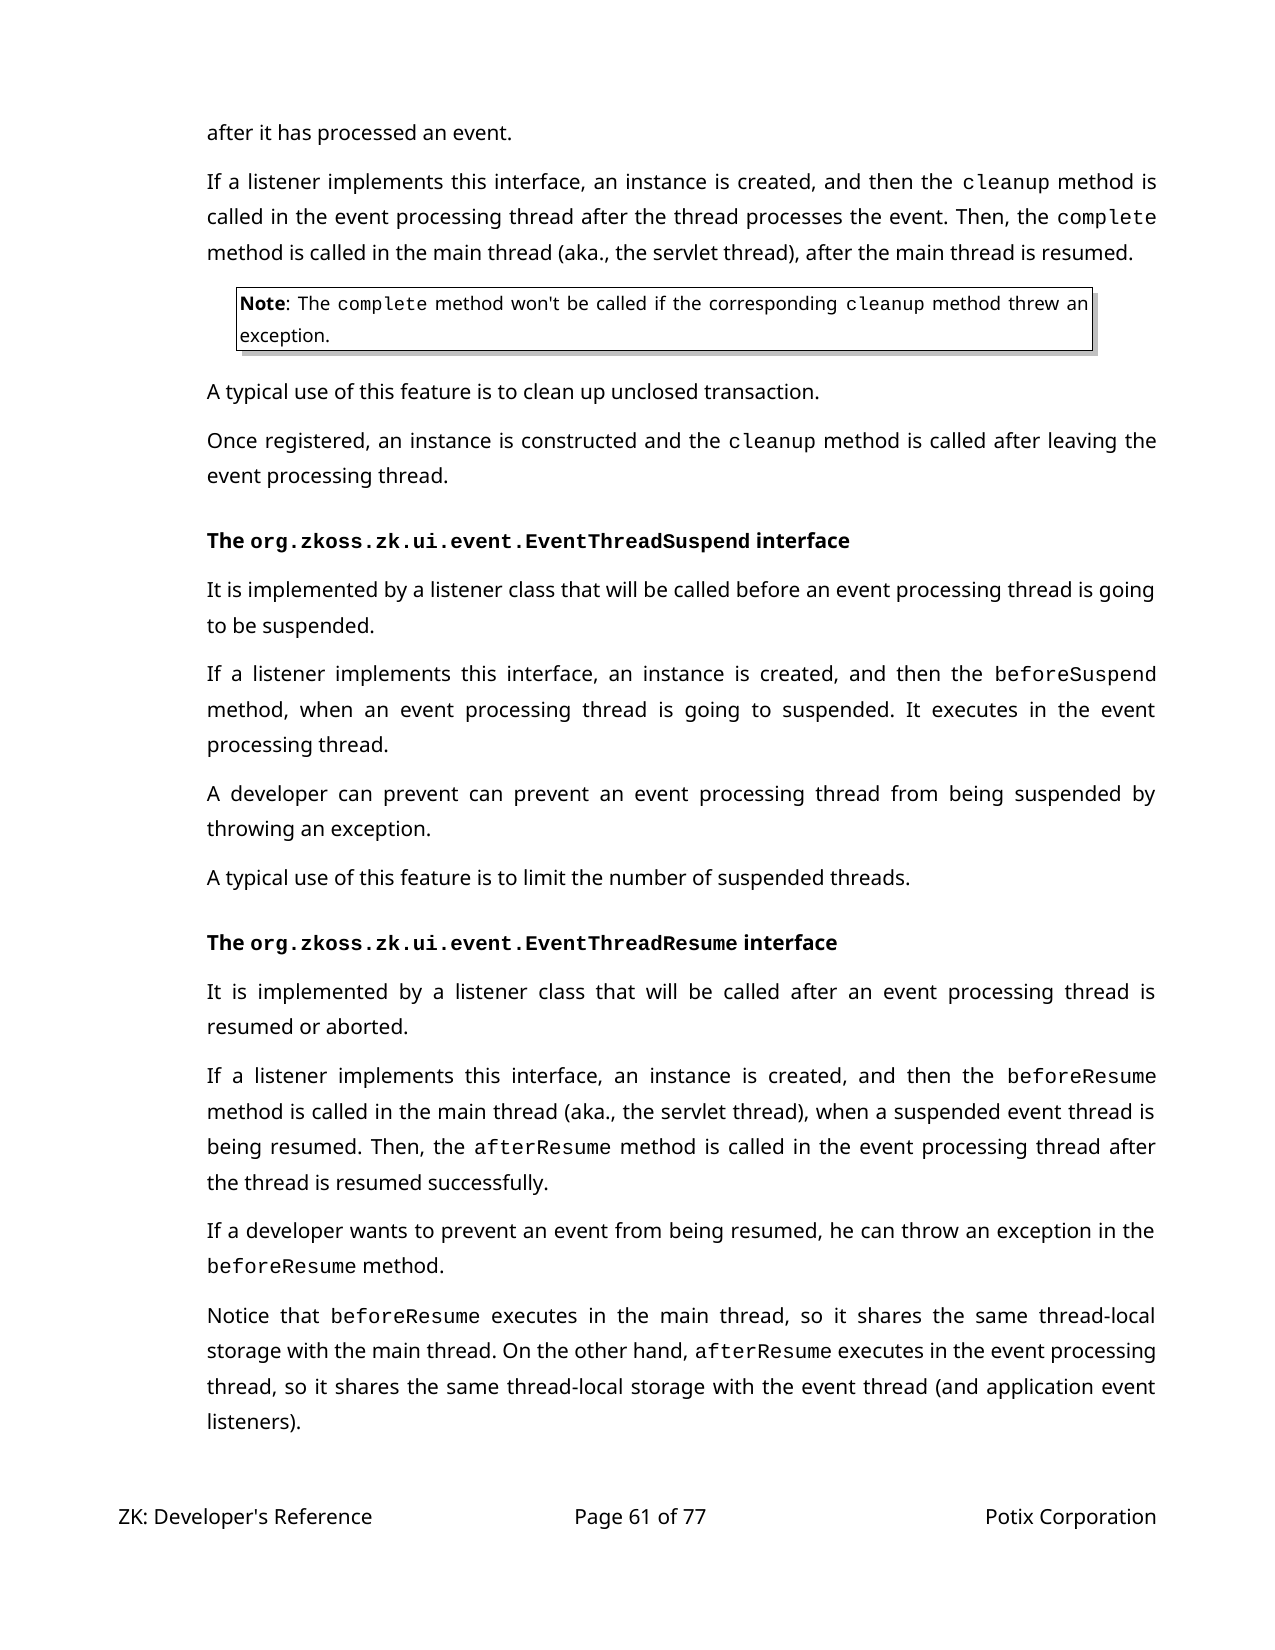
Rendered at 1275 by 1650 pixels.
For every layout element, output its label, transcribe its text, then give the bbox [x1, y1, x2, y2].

subtitle The org.zkoss.zk.ui.event.EventThreadSuspend interface [207, 526, 1157, 555]
text If a listener implements this interface, an instance is created, and then the beforeSuspend method, when an event processing thread is going to suspended. It executes in the event processing thread. [207, 659, 1157, 758]
text Notice that beforeResume executes in the main thread, so it shares the same thread-local storage with the main thread. On the other hand, afterResume executes in the event processing thread, so it shares the same thread-local storage with the event thread (and application event listeners). [207, 1301, 1157, 1435]
text It is implemented by a listener class that will be called after an event processing thread is resumed or aborted. [207, 977, 1157, 1041]
text Note: The complete method won't be called if the corresponding cleanup method threw an exception. [237, 288, 1092, 350]
text after it has processed an event. [207, 118, 1157, 146]
text A typical use of this feature is to limit the number of suspended threads. [207, 863, 1157, 891]
text A developer can prevent can prevent an event processing thread from being suspended by throwing an exception. [207, 779, 1157, 843]
subtitle The org.zkoss.zk.ui.event.EventThreadResume interface [207, 928, 1157, 957]
text Once registered, an instance is constructed and the cleanup method is called after leaving the event processing thread. [207, 426, 1157, 490]
text If a developer wants to prevent an event from being resumed, he can throw an exception in the beforeResume method. [207, 1216, 1157, 1280]
text A typical use of this feature is to clean up unclosed transaction. [207, 377, 1157, 405]
text If a listener implements this interface, an instance is created, and then the cleanup method is called in the event processing thread after the thread processes the event. Then, the complete method is called in the main thread (aka., the servlet thread), after the main thread is resumed. [207, 167, 1157, 266]
text It is implemented by a listener class that will be called before an event processing thread is going to be suspended. [207, 576, 1157, 639]
text If a listener implements this interface, an instance is created, and then the beforeResume method is called in the main thread (aka., the servlet thread), when a suspended event thread is being resumed. Then, the afterResume method is called in the event processing thread after the thread is resumed successfully. [207, 1061, 1157, 1196]
